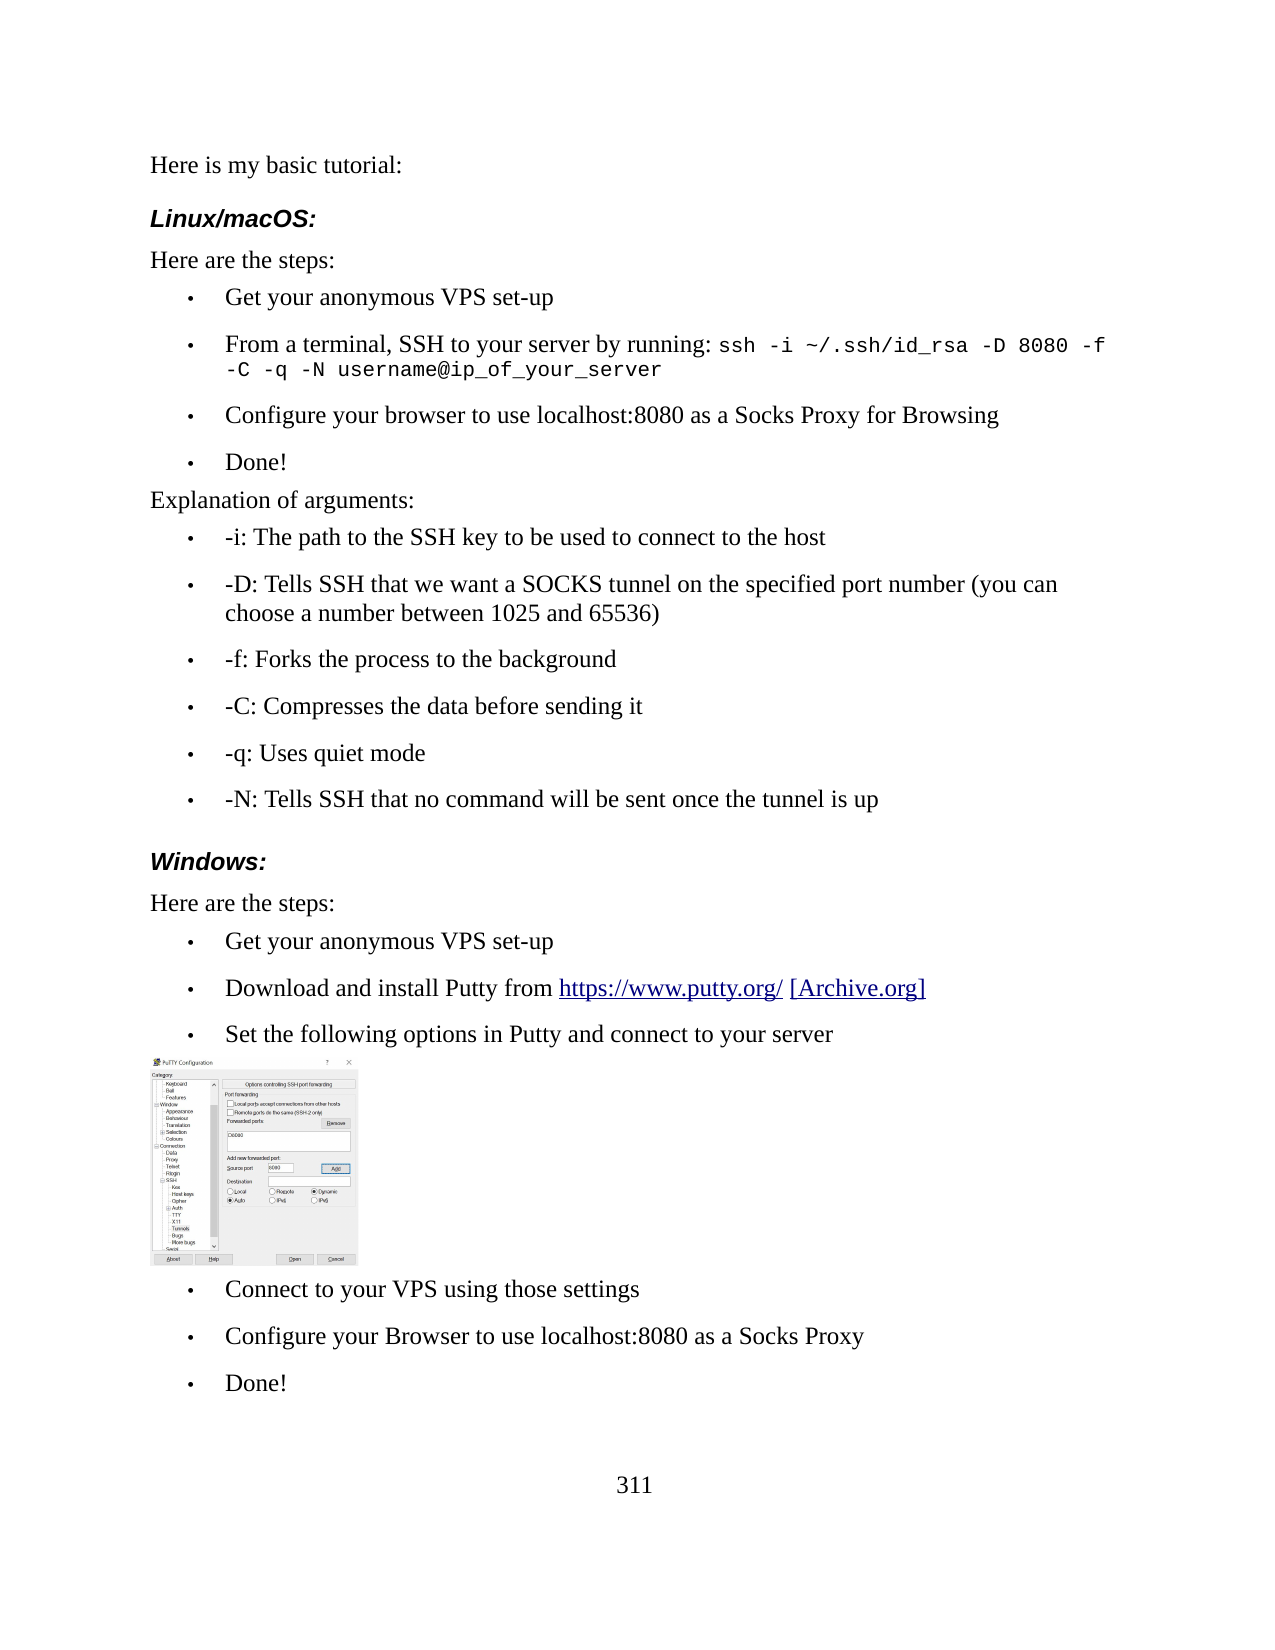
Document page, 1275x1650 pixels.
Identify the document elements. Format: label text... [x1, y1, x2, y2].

list Done! [187, 447, 1125, 476]
list -f: Forks the process to the background [187, 644, 1125, 673]
text Here are the steps: [150, 888, 1125, 917]
text Here are the steps: [150, 245, 1125, 273]
subtitle Linux/macOS: [150, 204, 1125, 232]
list -q: Uses quiet mode [187, 738, 1125, 767]
picture [150, 1057, 359, 1266]
list Download and install Putty from https://www.putty.org/ [Archive.org] [187, 973, 1125, 1001]
list Get your anonymous VPS set-up [187, 926, 1125, 955]
list Connect to your VPS using those settings [187, 1274, 1125, 1303]
list Configure your Browser to use localhost:8080 as a Socks Proxy [187, 1321, 1125, 1350]
list Get your anonymous VPS set-up [187, 282, 1125, 311]
list -i: The path to the SSH key to be used to connect to the host [187, 522, 1125, 551]
text Explanation of arguments: [150, 485, 1125, 513]
list -N: Tells SSH that no command will be sent once the tunnel is up [187, 784, 1125, 813]
list Done! [187, 1368, 1125, 1396]
list Configure your browser to use localhost:8080 as a Socks Proxy for Browsing [187, 400, 1125, 429]
text Here is my basic tutorial: [150, 150, 1125, 179]
list From a terminal, SSH to your server by running: ssh -i ~/.ssh/id_rsa -D 8080 -f -C -q -N username@ip_of_your_server [187, 329, 1125, 382]
list Set the following options in Putty and connect to your server [187, 1019, 1125, 1048]
subtitle Windows: [150, 847, 1125, 876]
list -C: Compresses the data before sending it [187, 691, 1125, 720]
list -D: Tells SSH that we want a SOCKS tunnel on the specified port number (you can choose a number between 1025 and 65536) [187, 569, 1125, 627]
